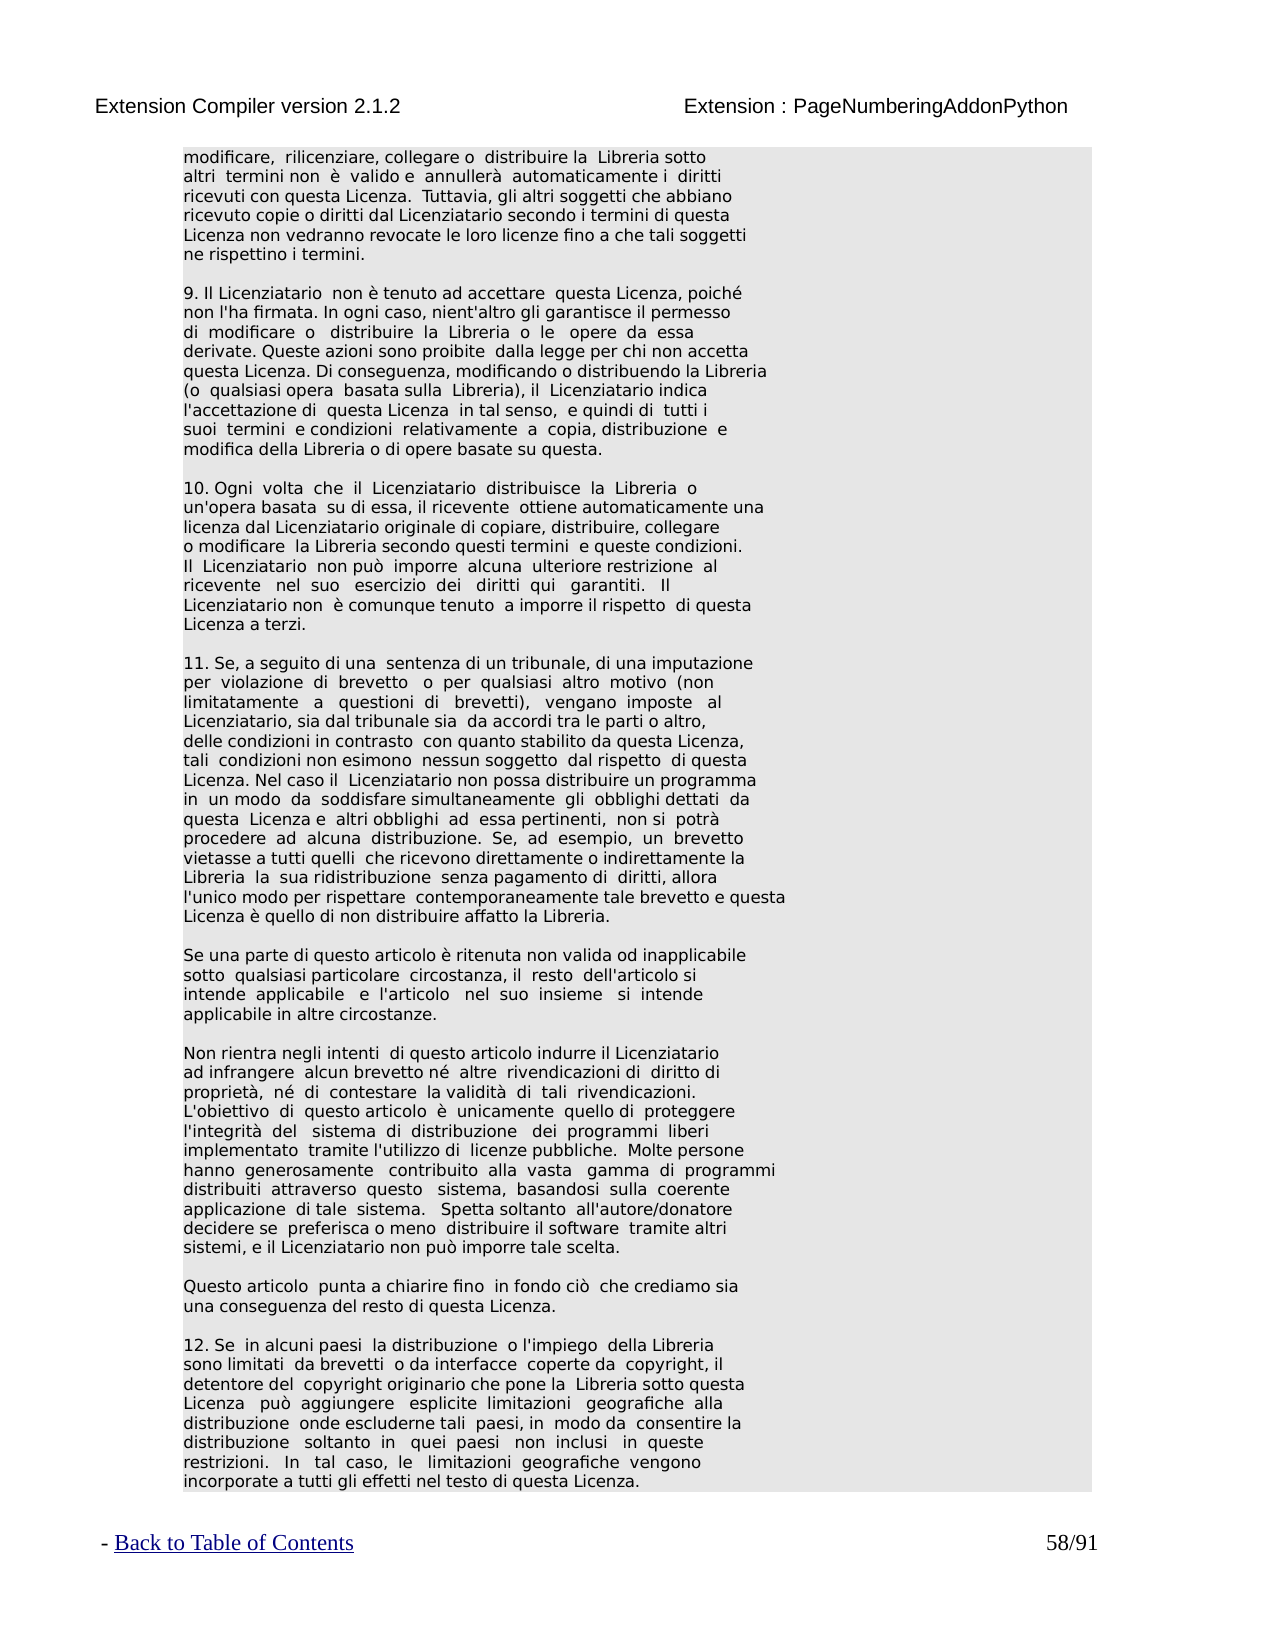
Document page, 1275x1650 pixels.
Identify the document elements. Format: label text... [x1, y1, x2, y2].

text modifica della Libreria o di opere basate su questa. [183, 440, 1092, 459]
text l'accettazione di questa Licenza in tal senso, e quindi di tutti i [183, 401, 1092, 420]
text questa Licenza. Di conseguenza, modificando o distribuendo la Libreria [183, 362, 1092, 381]
text Licenziatario non è comunque tenuto a imporre il rispetto di questa [183, 596, 1092, 615]
text implementato tramite l'utilizzo di licenze pubbliche. Molte persone [183, 1141, 1092, 1160]
text questa Licenza e altri obblighi ad essa pertinenti, non si potrà [183, 810, 1092, 829]
text intende applicabile e l'articolo nel suo insieme si intende [183, 985, 1092, 1004]
text delle condizioni in contrasto con quanto stabilito da questa Licenza, [183, 732, 1092, 751]
text Licenza. Nel caso il Licenziatario non possa distribuire un programma [183, 771, 1092, 790]
text vietasse a tutti quelli che ricevono direttamente o indirettamente la [183, 849, 1092, 868]
text licenza dal Licenziatario originale di copiare, distribuire, collegare [183, 518, 1092, 537]
text limitatamente a questioni di brevetti), vengano imposte al [183, 693, 1092, 712]
text tali condizioni non esimono nessun soggetto dal rispetto di questa [183, 751, 1092, 771]
text restrizioni. In tal caso, le limitazioni geografiche vengono [183, 1453, 1092, 1472]
text ad infrangere alcun brevetto né altre rivendicazioni di diritto di [183, 1063, 1092, 1082]
text procedere ad alcuna distribuzione. Se, ad esempio, un brevetto [183, 829, 1092, 849]
text L'obiettivo di questo articolo è unicamente quello di proteggere [183, 1102, 1092, 1121]
text non l'ha firmata. In ogni caso, nient'altro gli garantisce il permesso [183, 303, 1092, 323]
text per violazione di brevetto o per qualsiasi altro motivo (non [183, 673, 1092, 693]
text distribuiti attraverso questo sistema, basandosi sulla coerente [183, 1180, 1092, 1199]
text un'opera basata su di essa, il ricevente ottiene automaticamente una [183, 498, 1092, 518]
text Licenza può aggiungere esplicite limitazioni geografiche alla [183, 1394, 1092, 1414]
text di modificare o distribuire la Libreria o le opere da essa [183, 323, 1092, 342]
text in un modo da soddisfare simultaneamente gli obblighi dettati da [183, 790, 1092, 810]
text Il Licenziatario non può imporre alcuna ulteriore restrizione al [183, 557, 1092, 576]
text 10. Ogni volta che il Licenziatario distribuisce la Libreria o [183, 479, 1092, 498]
text 9. Il Licenziatario non è tenuto ad accettare questa Licenza, poiché [183, 284, 1092, 303]
text derivate. Queste azioni sono proibite dalla legge per chi non accetta [183, 342, 1092, 362]
text Licenza non vedranno revocate le loro licenze fino a che tali soggetti [183, 225, 1092, 245]
text 12. Se in alcuni paesi la distribuzione o l'impiego della Libreria [183, 1336, 1092, 1355]
text Se una parte di questo articolo è ritenuta non valida od inapplicabile [183, 946, 1092, 966]
text applicazione di tale sistema. Spetta soltanto all'autore/donatore [183, 1199, 1092, 1219]
text suoi termini e condizioni relativamente a copia, distribuzione e [183, 420, 1092, 440]
text ne rispettino i termini. [183, 245, 1092, 264]
text proprietà, né di contestare la validità di tali rivendicazioni. [183, 1082, 1092, 1102]
text distribuzione onde escluderne tali paesi, in modo da consentire la [183, 1414, 1092, 1433]
text l'integrità del sistema di distribuzione dei programmi liberi [183, 1121, 1092, 1141]
text (o qualsiasi opera basata sulla Libreria), il Licenziatario indica [183, 381, 1092, 401]
text modificare, rilicenziare, collegare o distribuire la Libreria sotto [183, 147, 1092, 167]
text 11. Se, a seguito di una sentenza di un tribunale, di una imputazione [183, 654, 1092, 673]
text distribuzione soltanto in quei paesi non inclusi in queste [183, 1433, 1092, 1453]
text Licenziatario, sia dal tribunale sia da accordi tra le parti o altro, [183, 712, 1092, 732]
text Non rientra negli intenti di questo articolo indurre il Licenziatario [183, 1043, 1092, 1063]
text una conseguenza del resto di questa Licenza. [183, 1297, 1092, 1316]
text Licenza a terzi. [183, 615, 1092, 634]
text o modificare la Libreria secondo questi termini e queste condizioni. [183, 537, 1092, 557]
text sotto qualsiasi particolare circostanza, il resto dell'articolo si [183, 966, 1092, 985]
text applicabile in altre circostanze. [183, 1004, 1092, 1024]
text incorporate a tutti gli effetti nel testo di questa Licenza. [183, 1472, 1092, 1492]
text ricevuti con questa Licenza. Tuttavia, gli altri soggetti che abbiano [183, 186, 1092, 206]
text decidere se preferisca o meno distribuire il software tramite altri [183, 1219, 1092, 1238]
text Licenza è quello di non distribuire affatto la Libreria. [183, 907, 1092, 927]
text detentore del copyright originario che pone la Libreria sotto questa [183, 1375, 1092, 1394]
text sistemi, e il Licenziatario non può imporre tale scelta. [183, 1238, 1092, 1258]
text ricevente nel suo esercizio dei diritti qui garantiti. Il [183, 576, 1092, 596]
text Questo articolo punta a chiarire fino in fondo ciò che crediamo sia [183, 1277, 1092, 1297]
text l'unico modo per rispettare contemporaneamente tale brevetto e questa [183, 888, 1092, 907]
text hanno generosamente contribuito alla vasta gamma di programmi [183, 1160, 1092, 1180]
text altri termini non è valido e annullerà automaticamente i diritti [183, 167, 1092, 186]
text Libreria la sua ridistribuzione senza pagamento di diritti, allora [183, 868, 1092, 888]
text sono limitati da brevetti o da interfacce coperte da copyright, il [183, 1355, 1092, 1375]
text ricevuto copie o diritti dal Licenziatario secondo i termini di questa [183, 206, 1092, 225]
